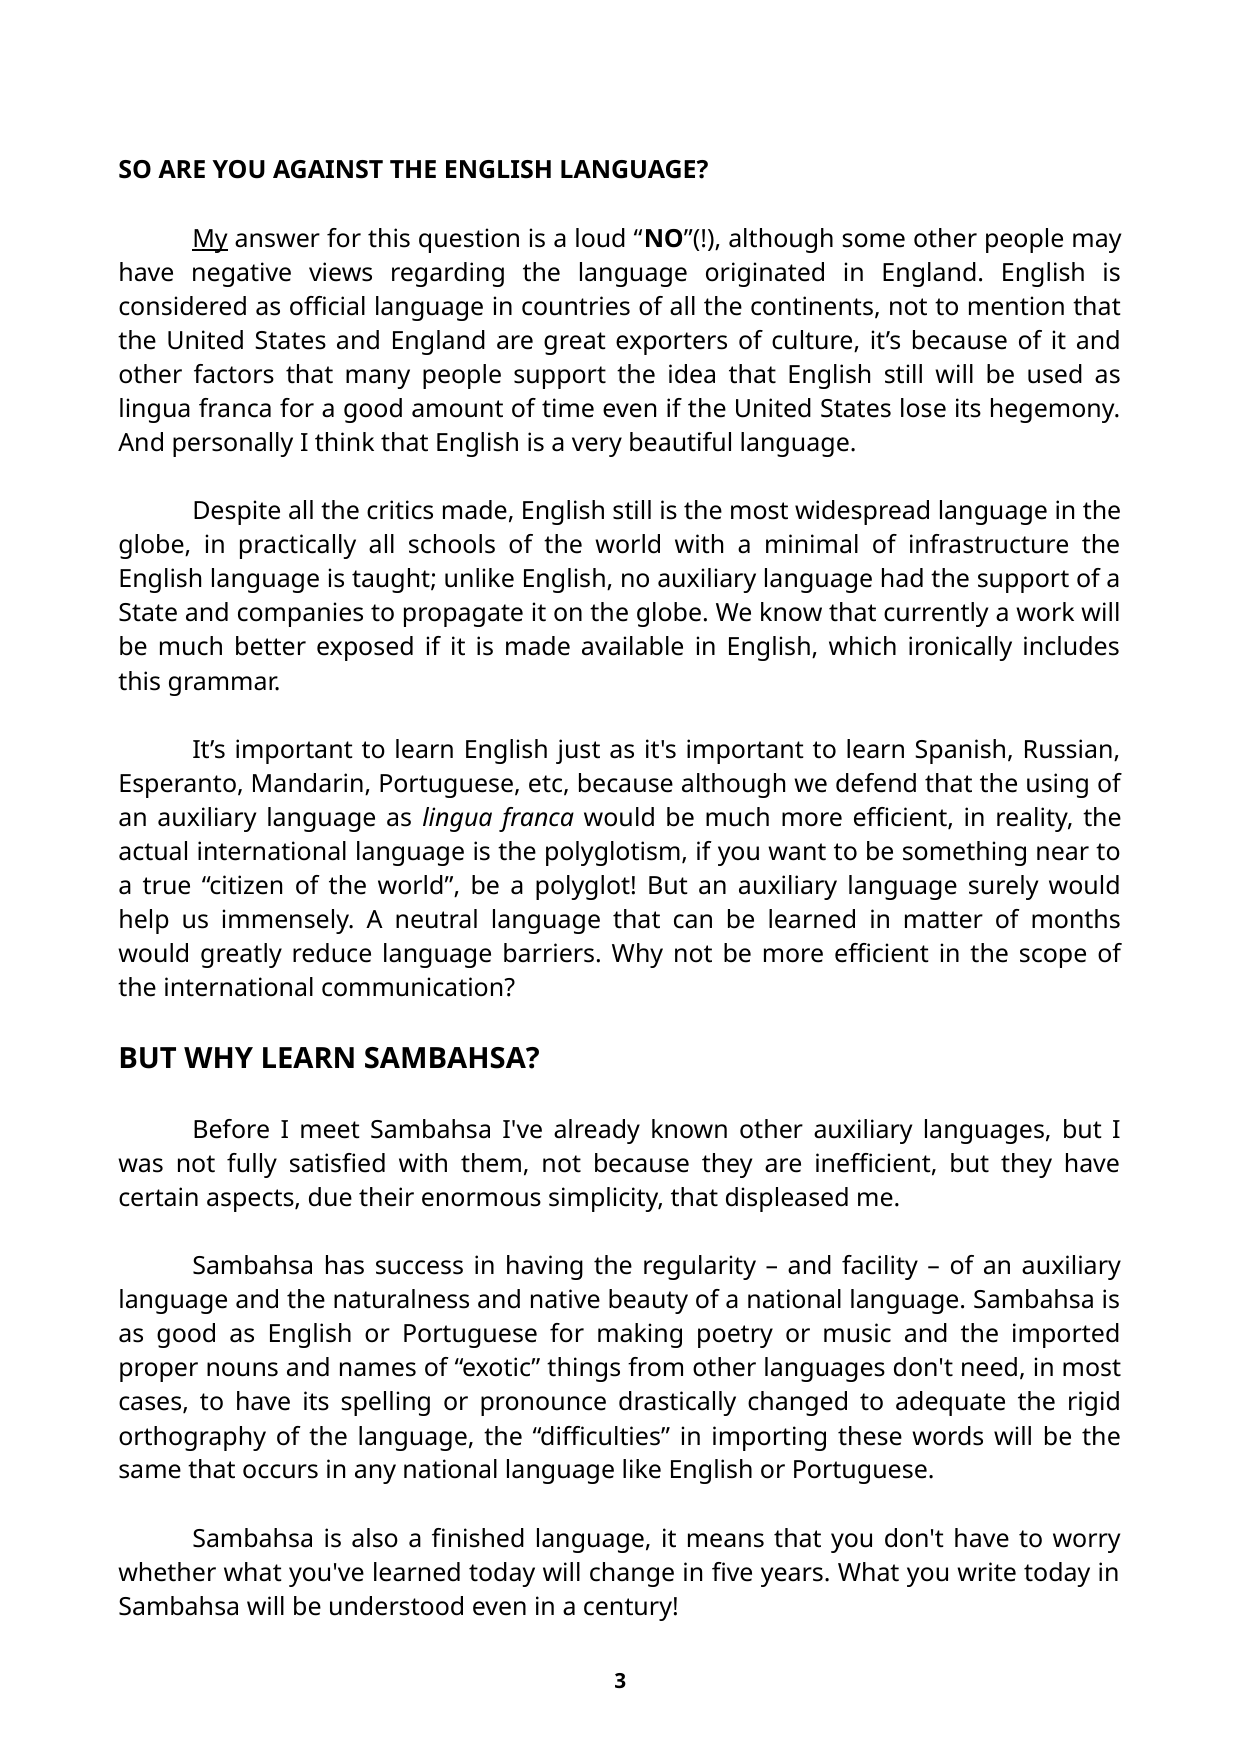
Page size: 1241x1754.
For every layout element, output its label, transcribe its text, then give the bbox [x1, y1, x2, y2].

text Sambahsa has success in having the regularity – and facility – of an auxiliary language and the naturalness and native beauty of a national language. Sambahsa is as good as English or Portuguese for making poetry or music and the imported proper nouns and names of “exotic” things from other languages don't need, in most cases, to have its spelling or pronounce drastically changed to adequate the rigid orthography of the language, the “difficulties” in importing these words will be the same that occurs in any national language like English or Portuguese. [118, 1248, 1122, 1486]
subtitle SO ARE YOU AGAINST THE ENGLISH LANGUAGE? [118, 152, 1122, 186]
text It’s important to learn English just as it's important to learn Spanish, Russian, Esperanto, Mandarin, Portuguese, etc, because although we defend that the using of an auxiliary language as lingua franca would be much more efficient, in reality, the actual international language is the polyglotism, if you want to be something near to a true “citizen of the world”, be a polyglot! But an auxiliary language surely would help us immensely. A neutral language that can be learned in matter of months would greatly reduce language barriers. Why not be more efficient in the scope of the international communication? [118, 731, 1122, 1004]
subtitle BUT WHY LEARN SAMBAHSA? [118, 1038, 1122, 1077]
text Before I meet Sambahsa I've already known other auxiliary languages, but I was not fully satisfied with them, not because they are inefficient, but they have certain aspects, due their enormous simplicity, that displeased me. [118, 1112, 1122, 1214]
text My answer for this question is a loud “NO”(!), although some other people may have negative views regarding the language originated in England. English is considered as official language in countries of all the continents, not to mention that the United States and England are great exporters of culture, it’s because of it and other factors that many people support the idea that English still will be used as lingua franca for a good amount of time even if the United States lose its hegemony. And personally I think that English is a very beautiful language. [118, 220, 1122, 459]
text Sambahsa is also a finished language, it means that you don't have to worry whether what you've learned today will change in five years. What you write today in Sambahsa will be understood even in a century! [118, 1520, 1122, 1622]
text Despite all the critics made, English still is the most widespread language in the globe, in practically all schools of the world with a minimal of infrastructure the English language is taught; unlike English, no auxiliary language had the support of a State and companies to propagate it on the globe. We know that currently a work will be much better exposed if it is made available in English, which ironically includes this grammar. [118, 493, 1122, 697]
